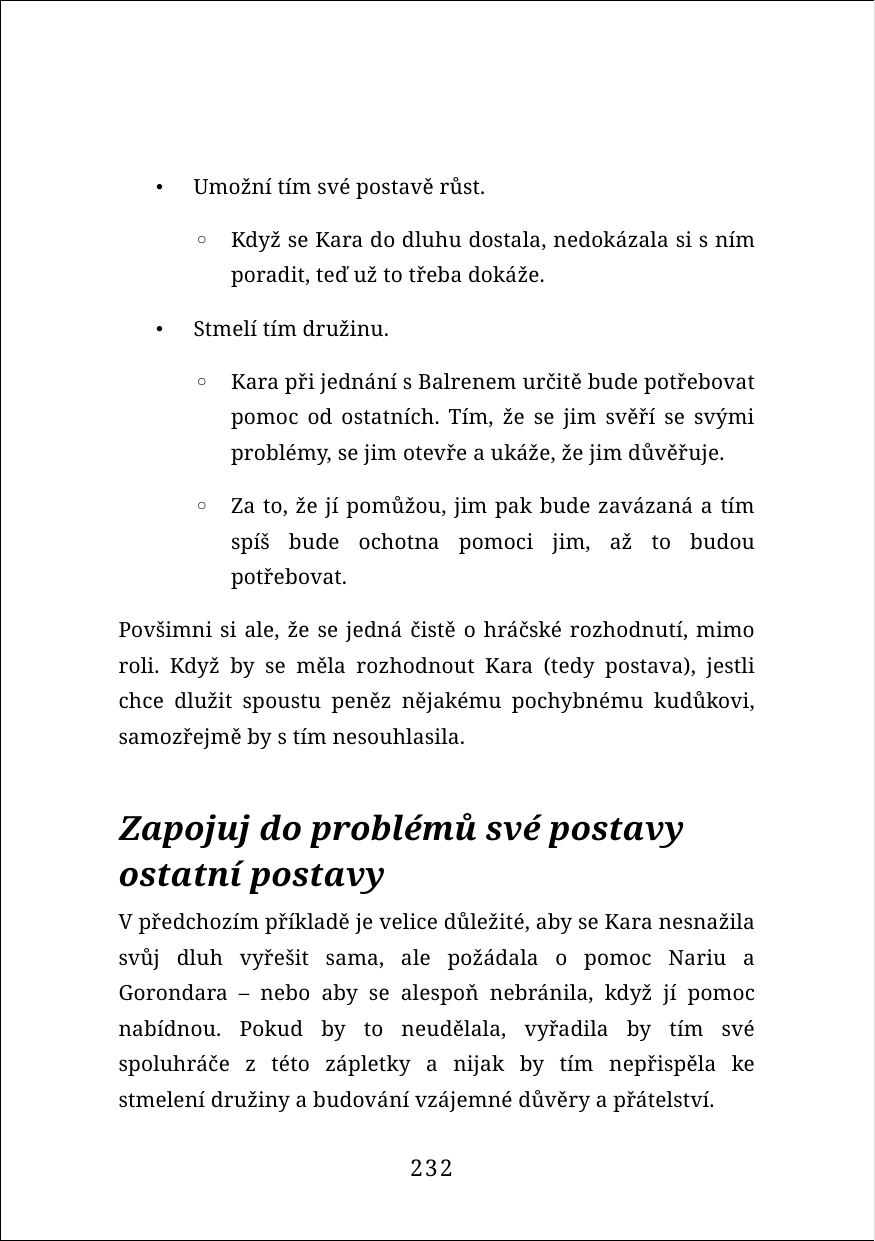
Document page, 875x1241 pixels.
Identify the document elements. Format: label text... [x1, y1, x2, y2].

text V předchozím příkladě je velice důležité, aby se Kara nesnažila svůj dluh vyřešit sama, ale požádala o pomoc Nariu a Gorondara – nebo aby se alespoň nebránila, když jí pomoc nabídnou. Pokud by to neudělala, vyřadila by tím své spoluhráče z této zápletky a nijak by tím nepřispěla ke stmelení družiny a budování vzájemné důvěry a přátelství. [118, 907, 756, 1113]
list Umožní tím své postavě růst. [156, 172, 756, 200]
list Kara při jednání s Balrenem určitě bude potřebovat pomoc od ostatních. Tím, že se jim svěří se svými problémy, se jim otevře a ukáže, že jim důvěřuje. [193, 367, 756, 466]
text Povšimni si ale, že se jedná čistě o hráčské rozhodnutí, mimo roli. Když by se měla rozhodnout Kara (tedy postava), jestli chce dlužit spoustu peněz nějakému pochybnému kudůkovi, samozřejmě by s tím nesouhlasila. [118, 616, 756, 751]
list Stmelí tím družinu. [156, 314, 756, 342]
list Za to, že jí pomůžou, jim pak bude zavázaná a tím spíš bude ochotna pomoci jim, až to budou potřebovat. [193, 491, 756, 591]
subtitle Zapojuj do problémů své postavy ostatní postavy [118, 805, 756, 896]
list Když se Kara do dluhu dostala, nedokázala si s ním poradit, teď už to třeba dokáže. [193, 225, 756, 289]
